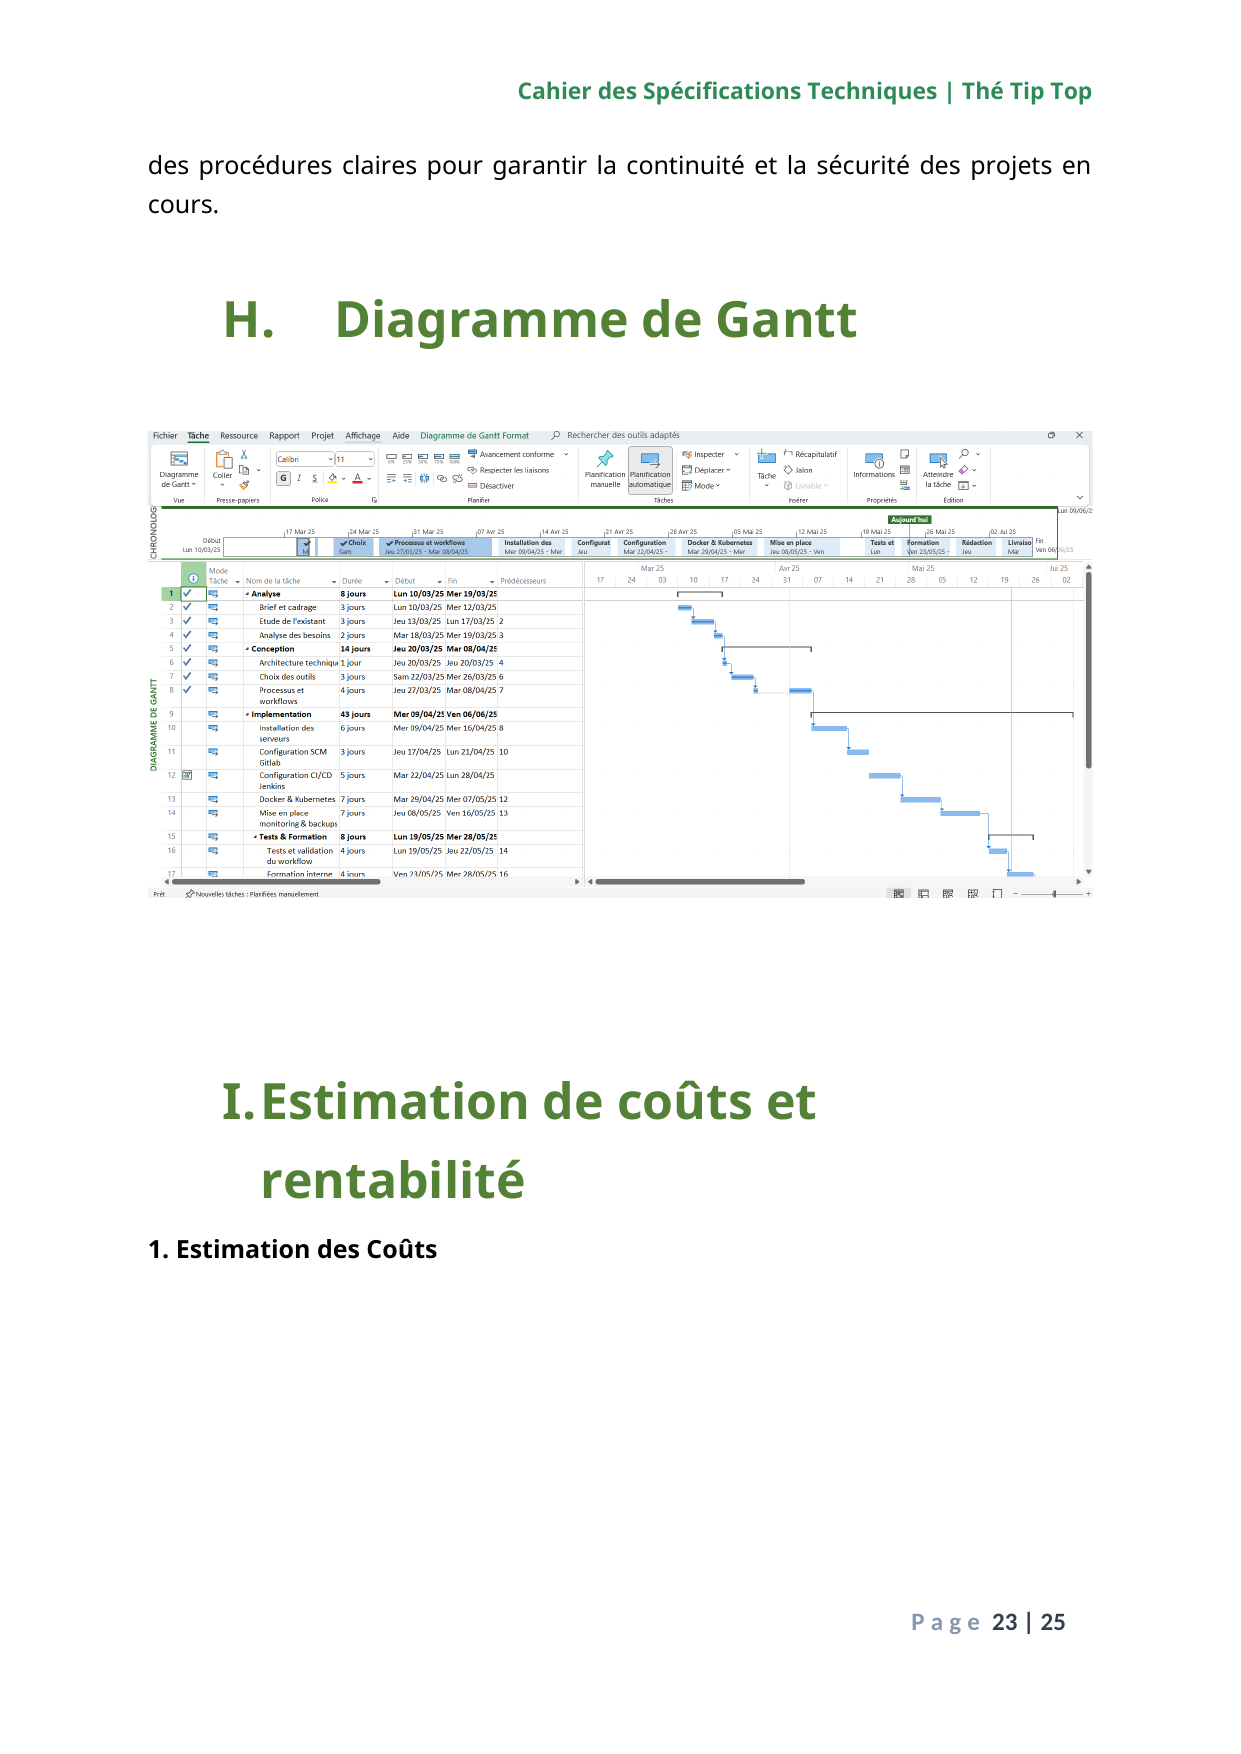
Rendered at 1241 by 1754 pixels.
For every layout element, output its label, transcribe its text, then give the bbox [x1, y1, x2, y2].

list Estimation de coûts et rentabilité [223, 1066, 1093, 1213]
text des procédures claires pour garantir la continuité et la sécurité des projets en cours. [148, 148, 1093, 221]
list Diagramme de Gantt [223, 284, 1093, 352]
text 1. Estimation des Coûts [148, 1231, 1093, 1265]
